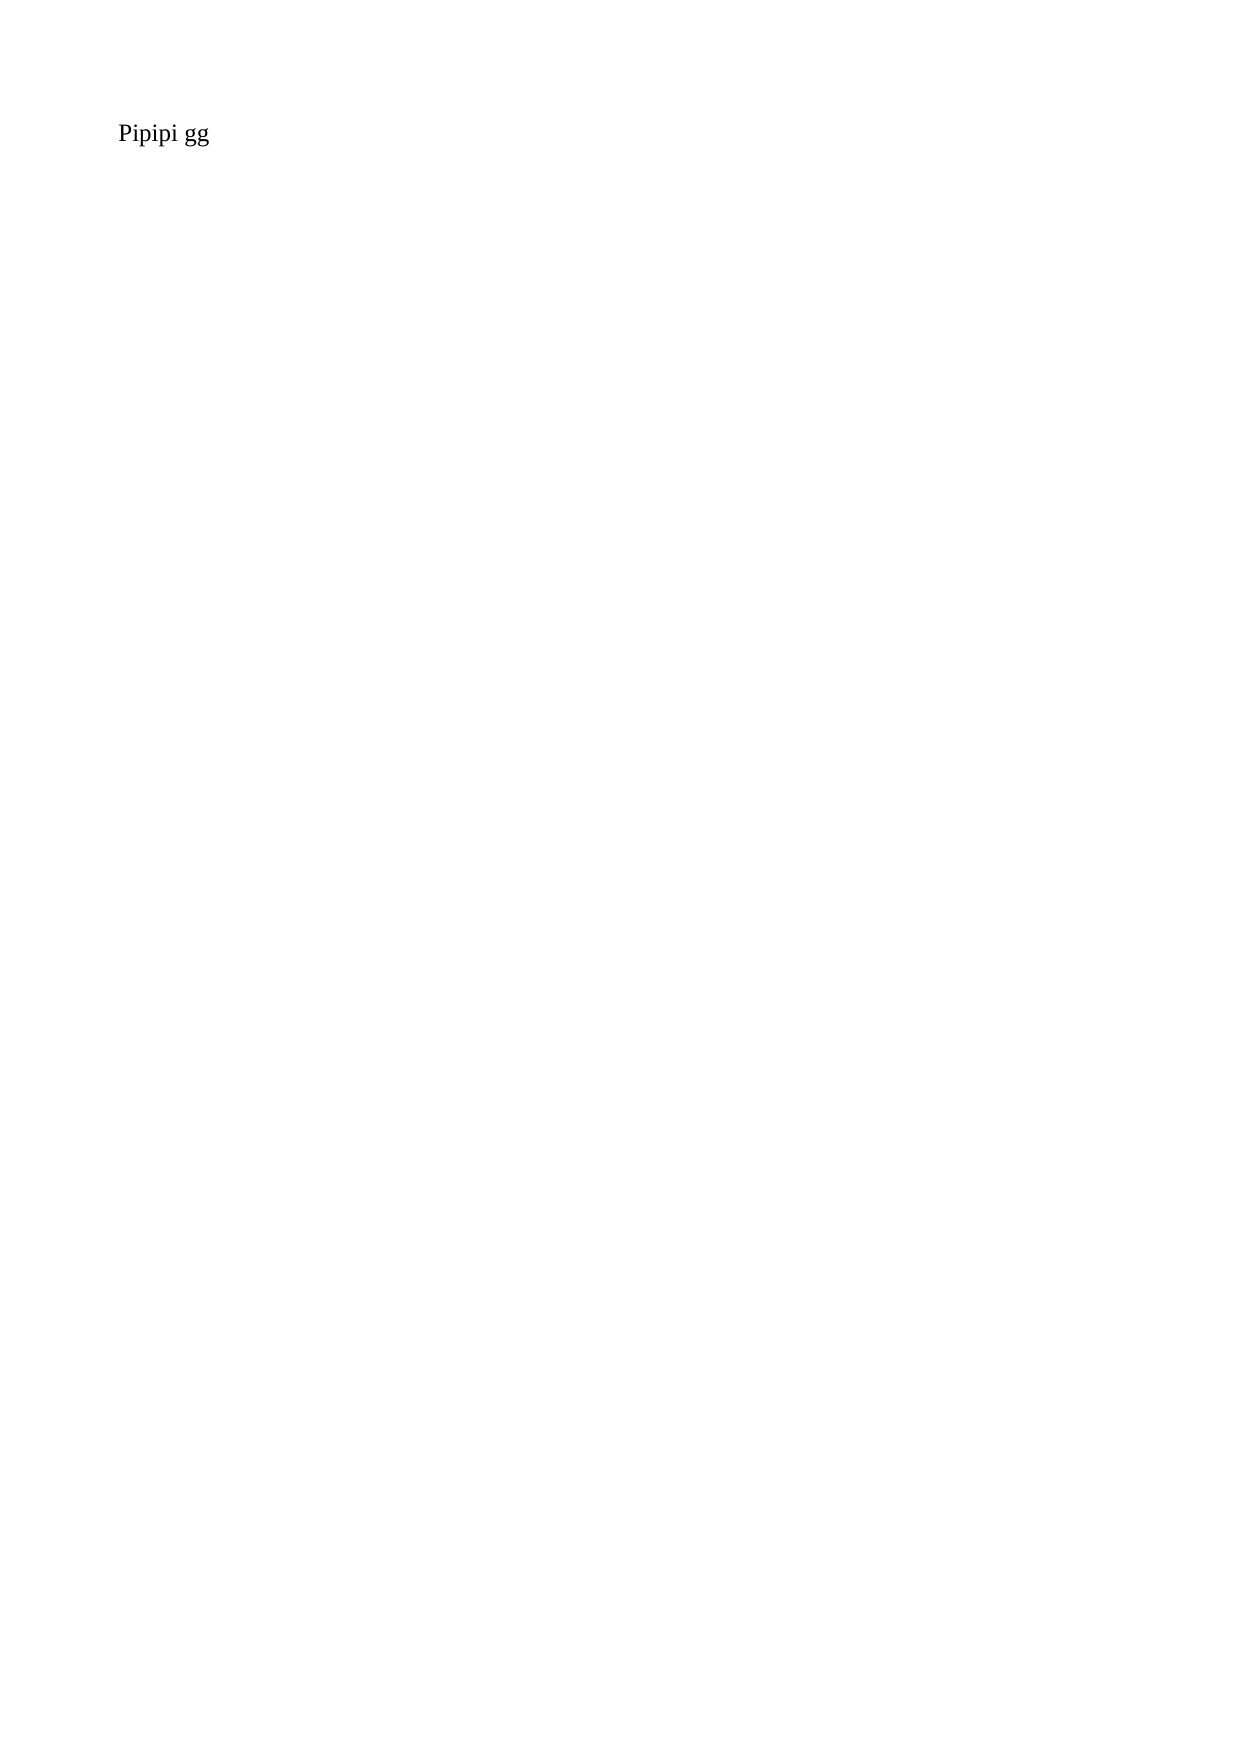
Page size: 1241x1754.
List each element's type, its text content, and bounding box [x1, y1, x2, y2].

text Pipipi gg [118, 118, 1122, 147]
